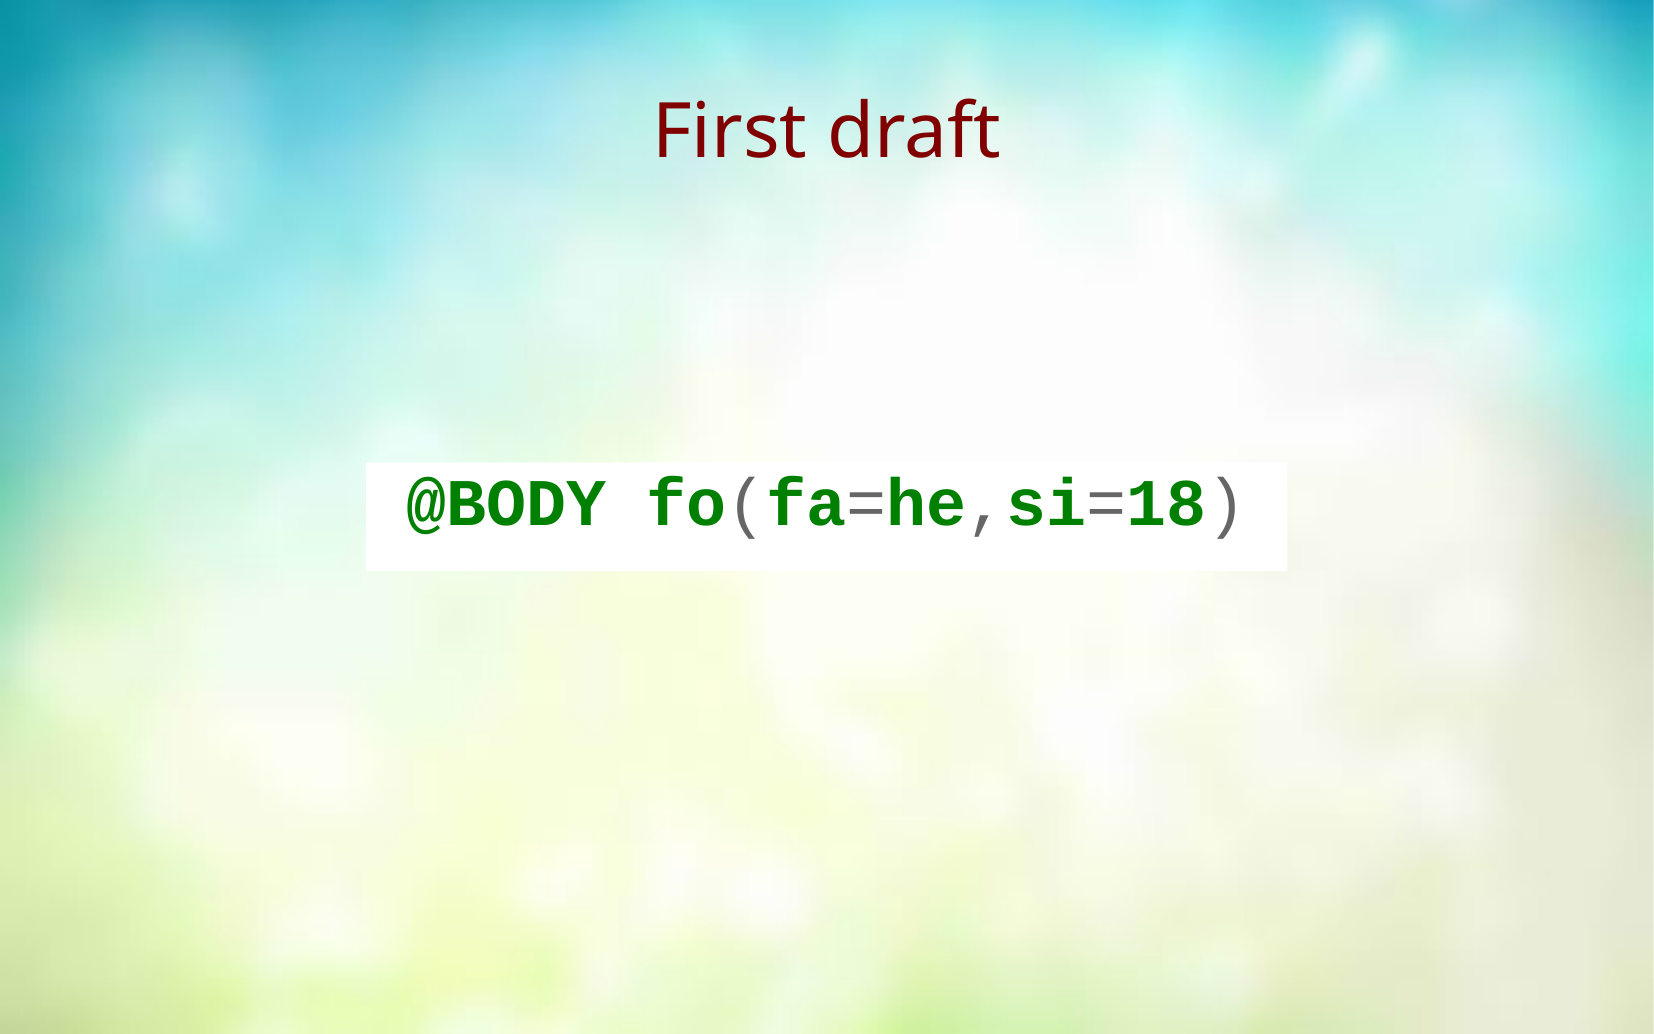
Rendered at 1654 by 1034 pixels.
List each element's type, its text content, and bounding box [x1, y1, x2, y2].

picture [0, 0, 1654, 1034]
text_box @BODY fo(fa=he,si=18) [366, 462, 1288, 572]
title First draft [82, 41, 1571, 214]
